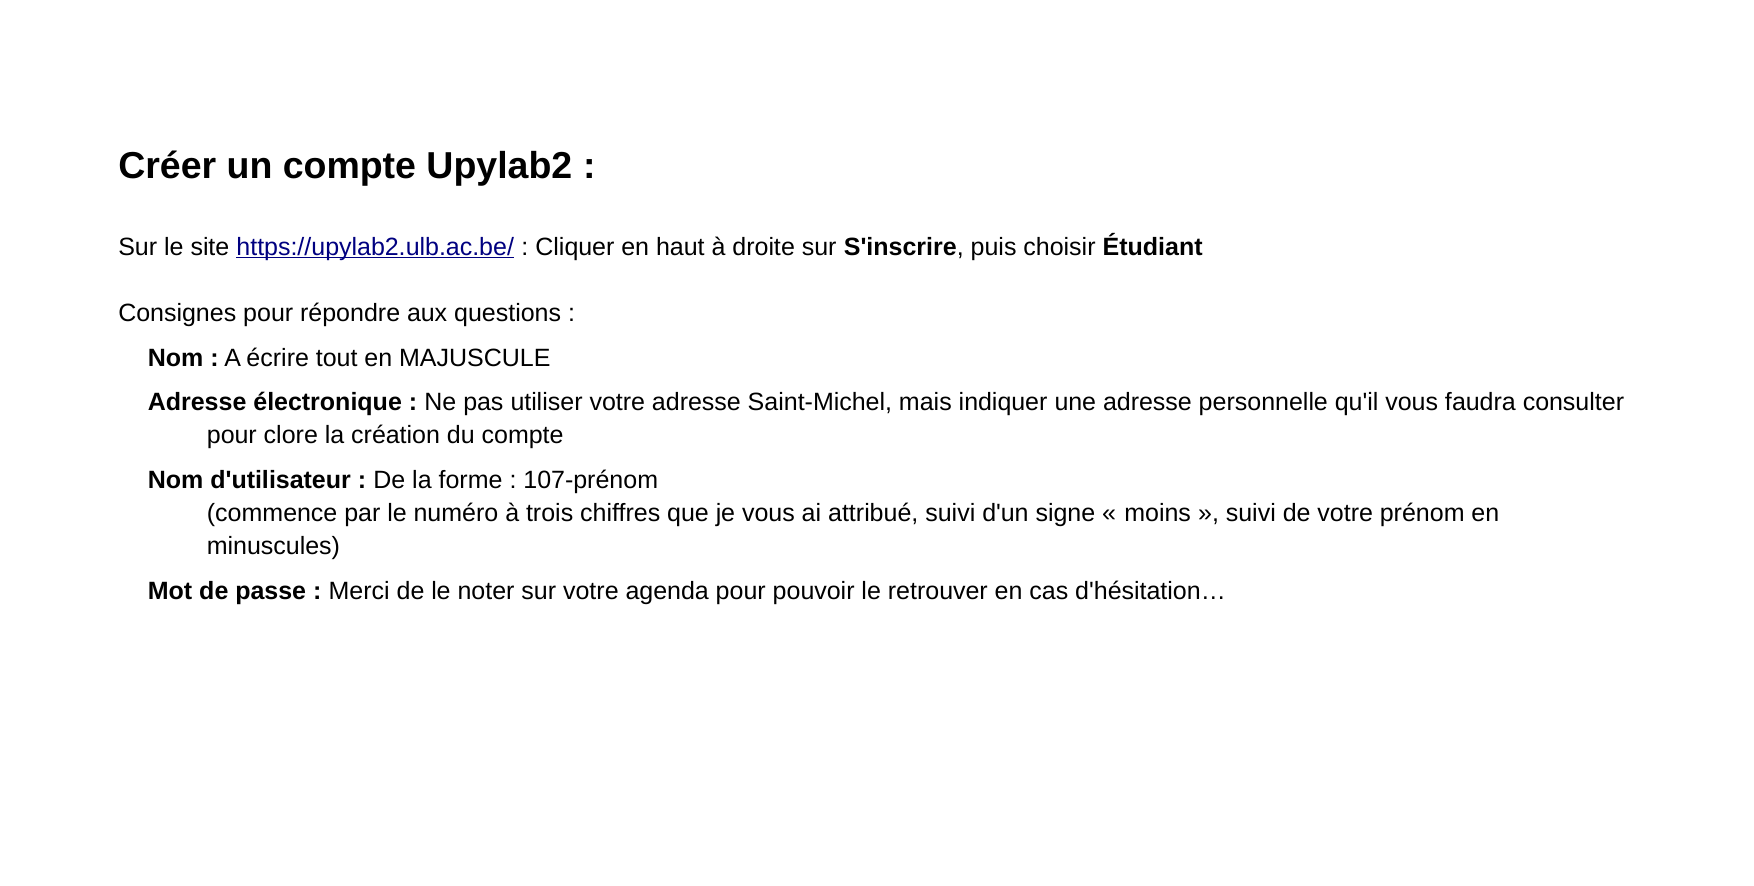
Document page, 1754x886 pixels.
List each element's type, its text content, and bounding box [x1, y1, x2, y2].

text Mot de passe : Merci de le noter sur votre agenda pour pouvoir le retrouver en cas d'hésitation… [148, 576, 1636, 605]
subtitle Créer un compte Upylab2 : [118, 143, 1636, 186]
text Adresse électronique : Ne pas utiliser votre adresse Saint-Michel, mais indiquer une adresse personnelle qu'il vous faudra consulter pour clore la création du compte [148, 387, 1636, 449]
text Sur le site https://upylab2.ulb.ac.be/ : Cliquer en haut à droite sur S'inscrire, puis choisir Étudiant [118, 232, 1636, 261]
text Consignes pour répondre aux questions : [118, 298, 1636, 327]
text Nom d'utilisateur : De la forme : 107-prénom (commence par le numéro à trois chiffres que je vous ai attribué, suivi d'un signe « moins », suivi de votre prénom en minuscules) [148, 465, 1636, 560]
text Nom : A écrire tout en MAJUSCULE [148, 343, 1636, 371]
